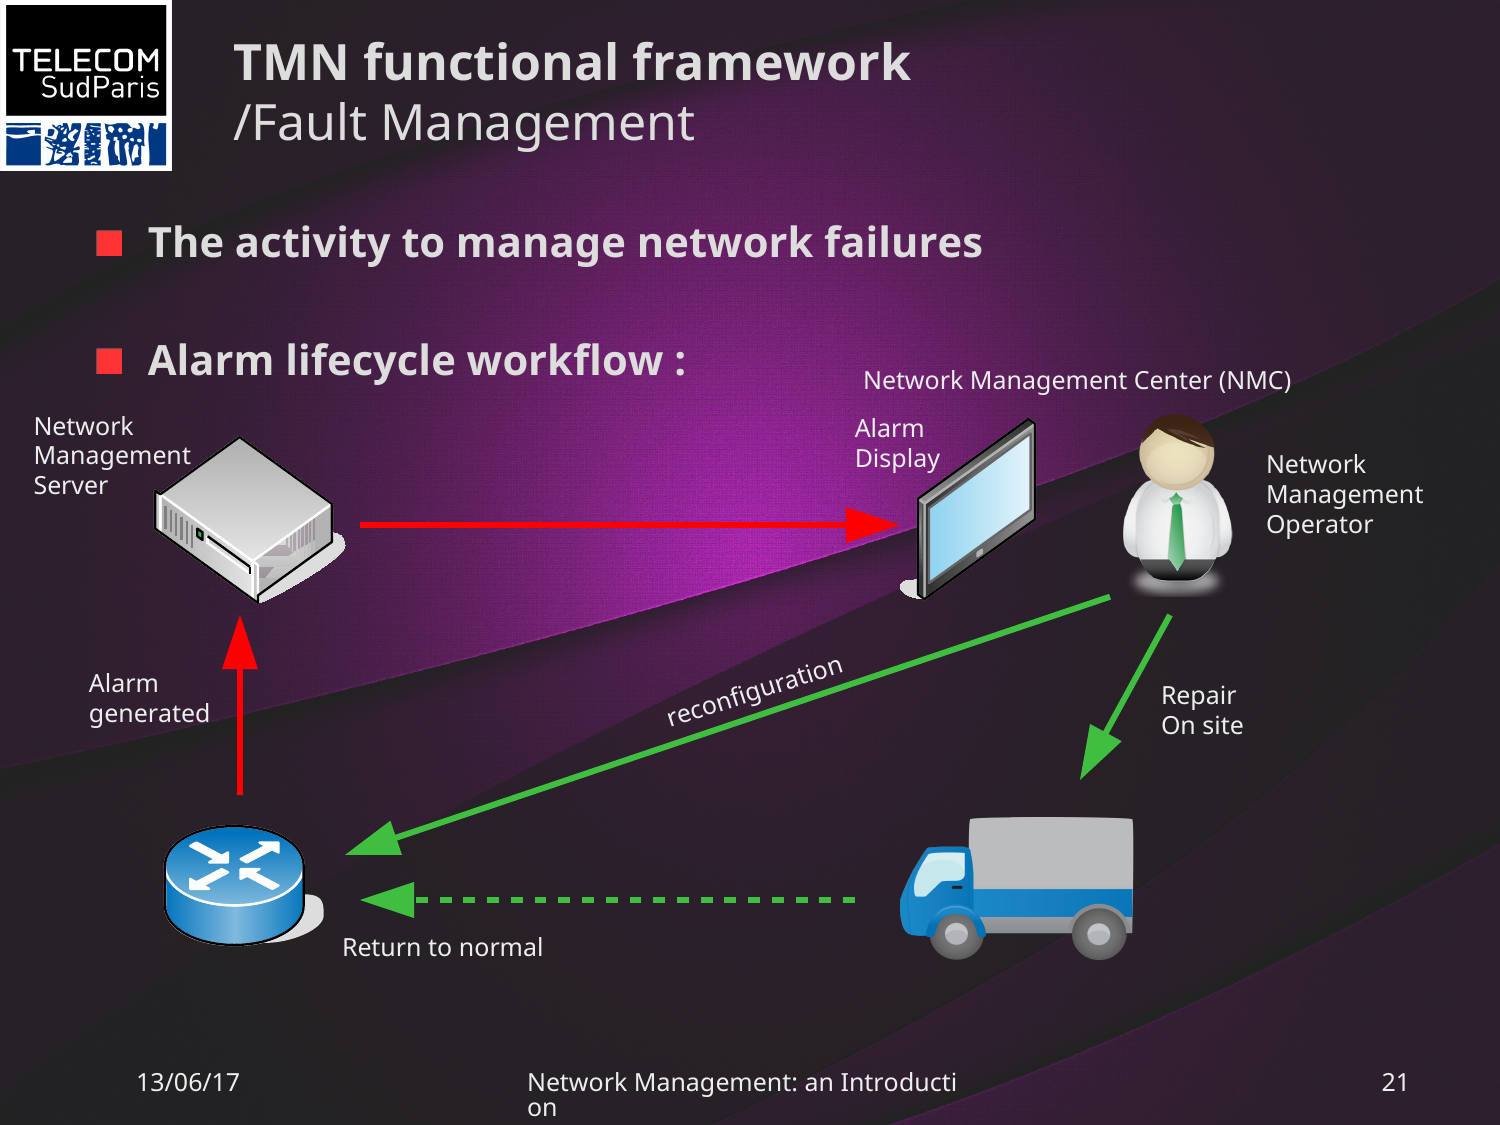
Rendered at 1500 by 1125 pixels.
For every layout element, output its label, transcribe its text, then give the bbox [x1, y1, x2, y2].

text_box [270, 895, 323, 942]
text_box reconfiguration [646, 641, 845, 744]
list The activity to manage network failures Alarm lifecycle workflow : [76, 207, 1427, 977]
text_box [157, 439, 330, 599]
picture [0, 0, 1500, 1125]
text_box Return to normal [327, 924, 535, 969]
text_box Repair On site [1146, 672, 1255, 747]
text_box Network Management Server [18, 402, 193, 508]
text_box [167, 828, 302, 943]
text_box Alarm Display [840, 404, 951, 480]
text_box Alarm generated [74, 660, 215, 735]
text_box [920, 421, 1033, 597]
text_box [900, 579, 921, 599]
text_box Network Management Center (NMC) [848, 356, 1286, 402]
text_box [260, 532, 346, 603]
text_box Network Management Operator [1251, 440, 1425, 546]
title TMN functional framework /Fault Management [218, 22, 1412, 158]
